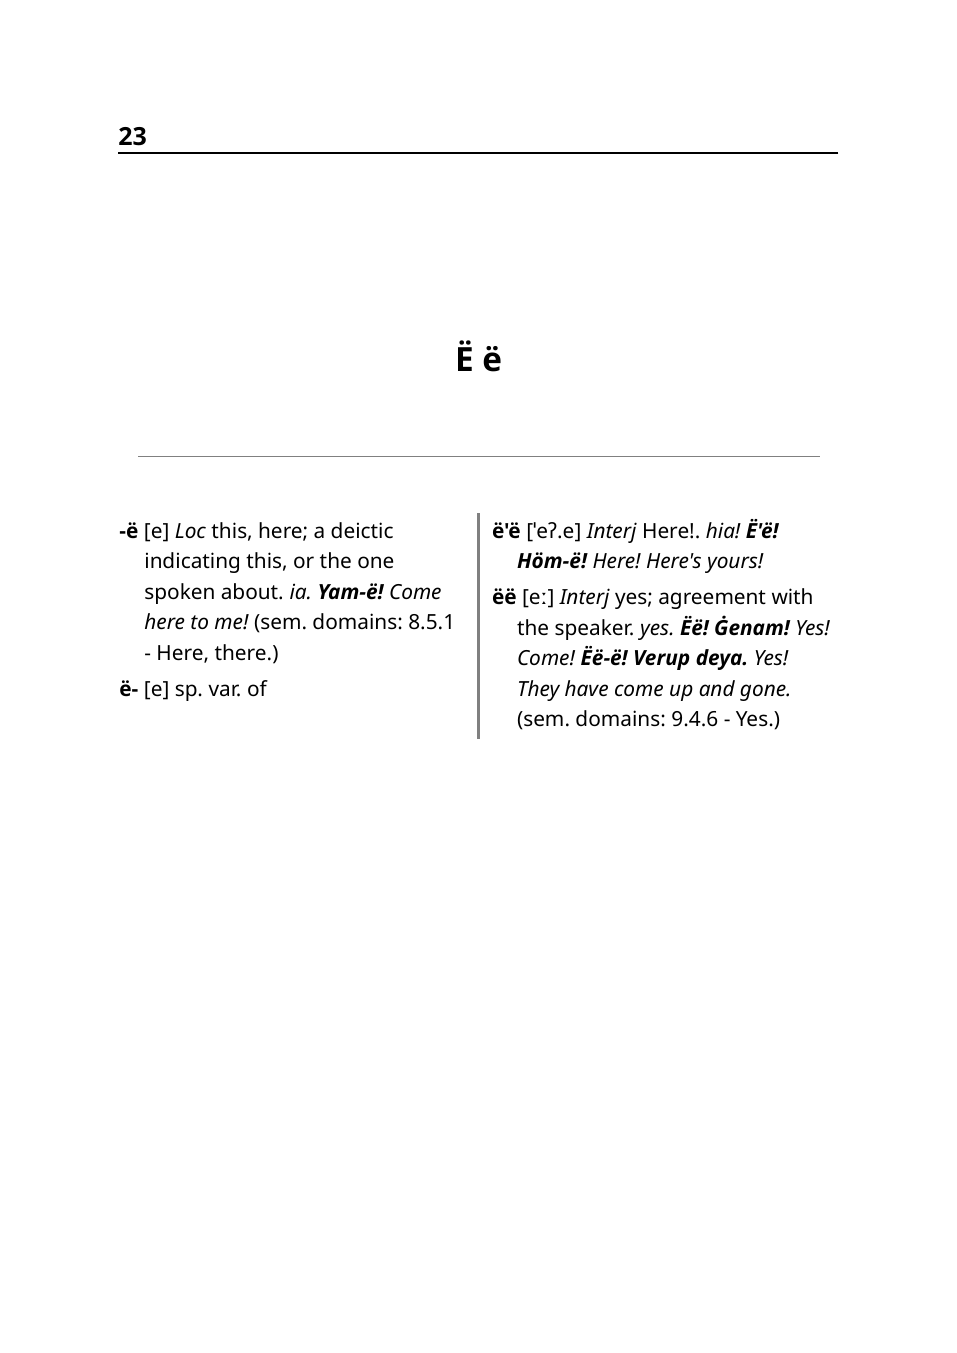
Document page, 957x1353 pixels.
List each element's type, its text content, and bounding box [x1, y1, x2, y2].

text ë- [e] sp. var. of [119, 671, 465, 706]
text ëë [eː] Interj yes; agreement with the speaker. yes. Ëë! Ġenam! Yes! Come! Ëë-ë! Verup deya. Yes! They have come up and gone. (sem. domains: 9.4.6 - Yes.) [492, 579, 837, 737]
text ë'ë [ˈeʔ.e] Interj Here!. hia! Ë'ë! Höm-ë! Here! Here's yours! [492, 514, 837, 579]
text -ë [e] Loc this, here; a deictic indicating this, or the one spoken about. ia. Yam-ë! Come here to me! (sem. domains: 8.5.1 - Here, there.) [119, 514, 465, 671]
text Ë ë [138, 261, 819, 456]
